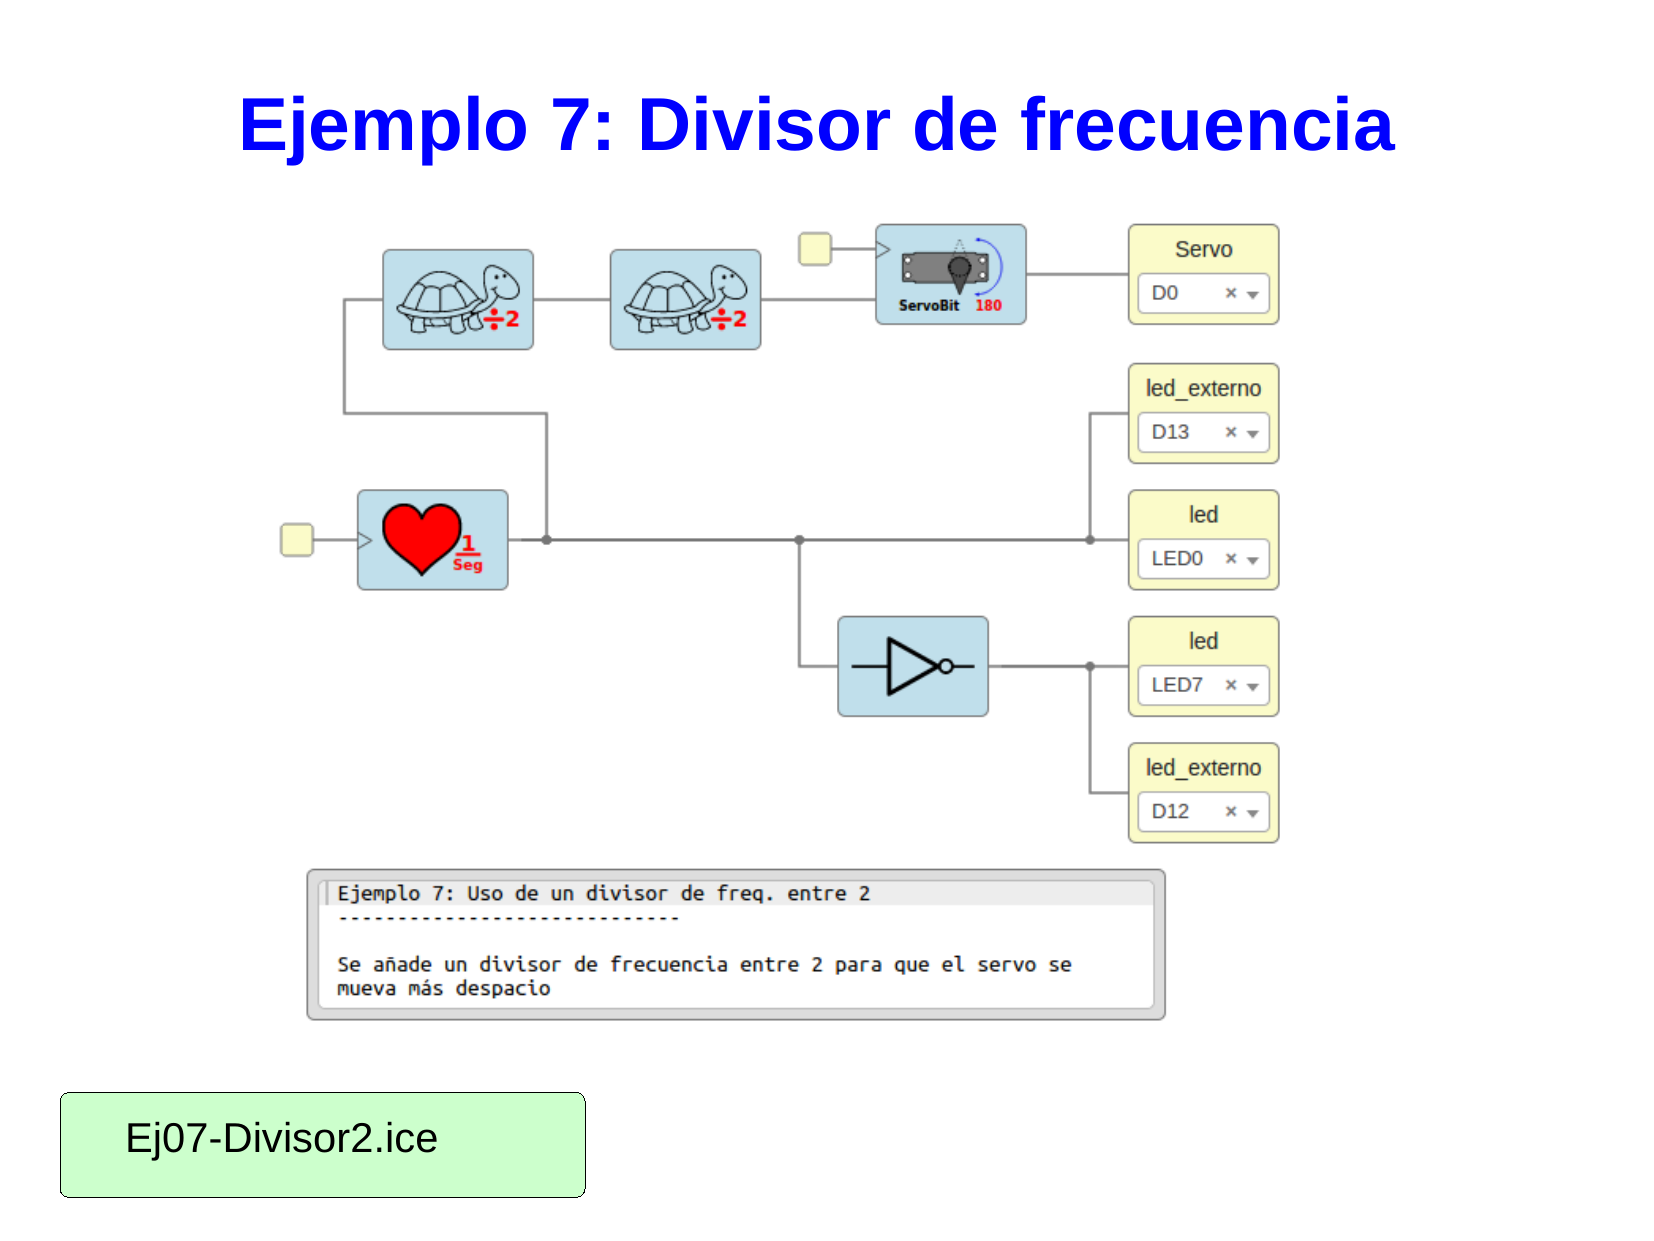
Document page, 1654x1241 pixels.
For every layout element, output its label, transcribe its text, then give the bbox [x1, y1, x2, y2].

text_box Ejemplo 7: Divisor de frecuencia [90, 75, 1546, 174]
text_box Ej07-Divisor2.ice [75, 1107, 571, 1216]
text_box [60, 1092, 586, 1198]
picture [272, 194, 1291, 1035]
